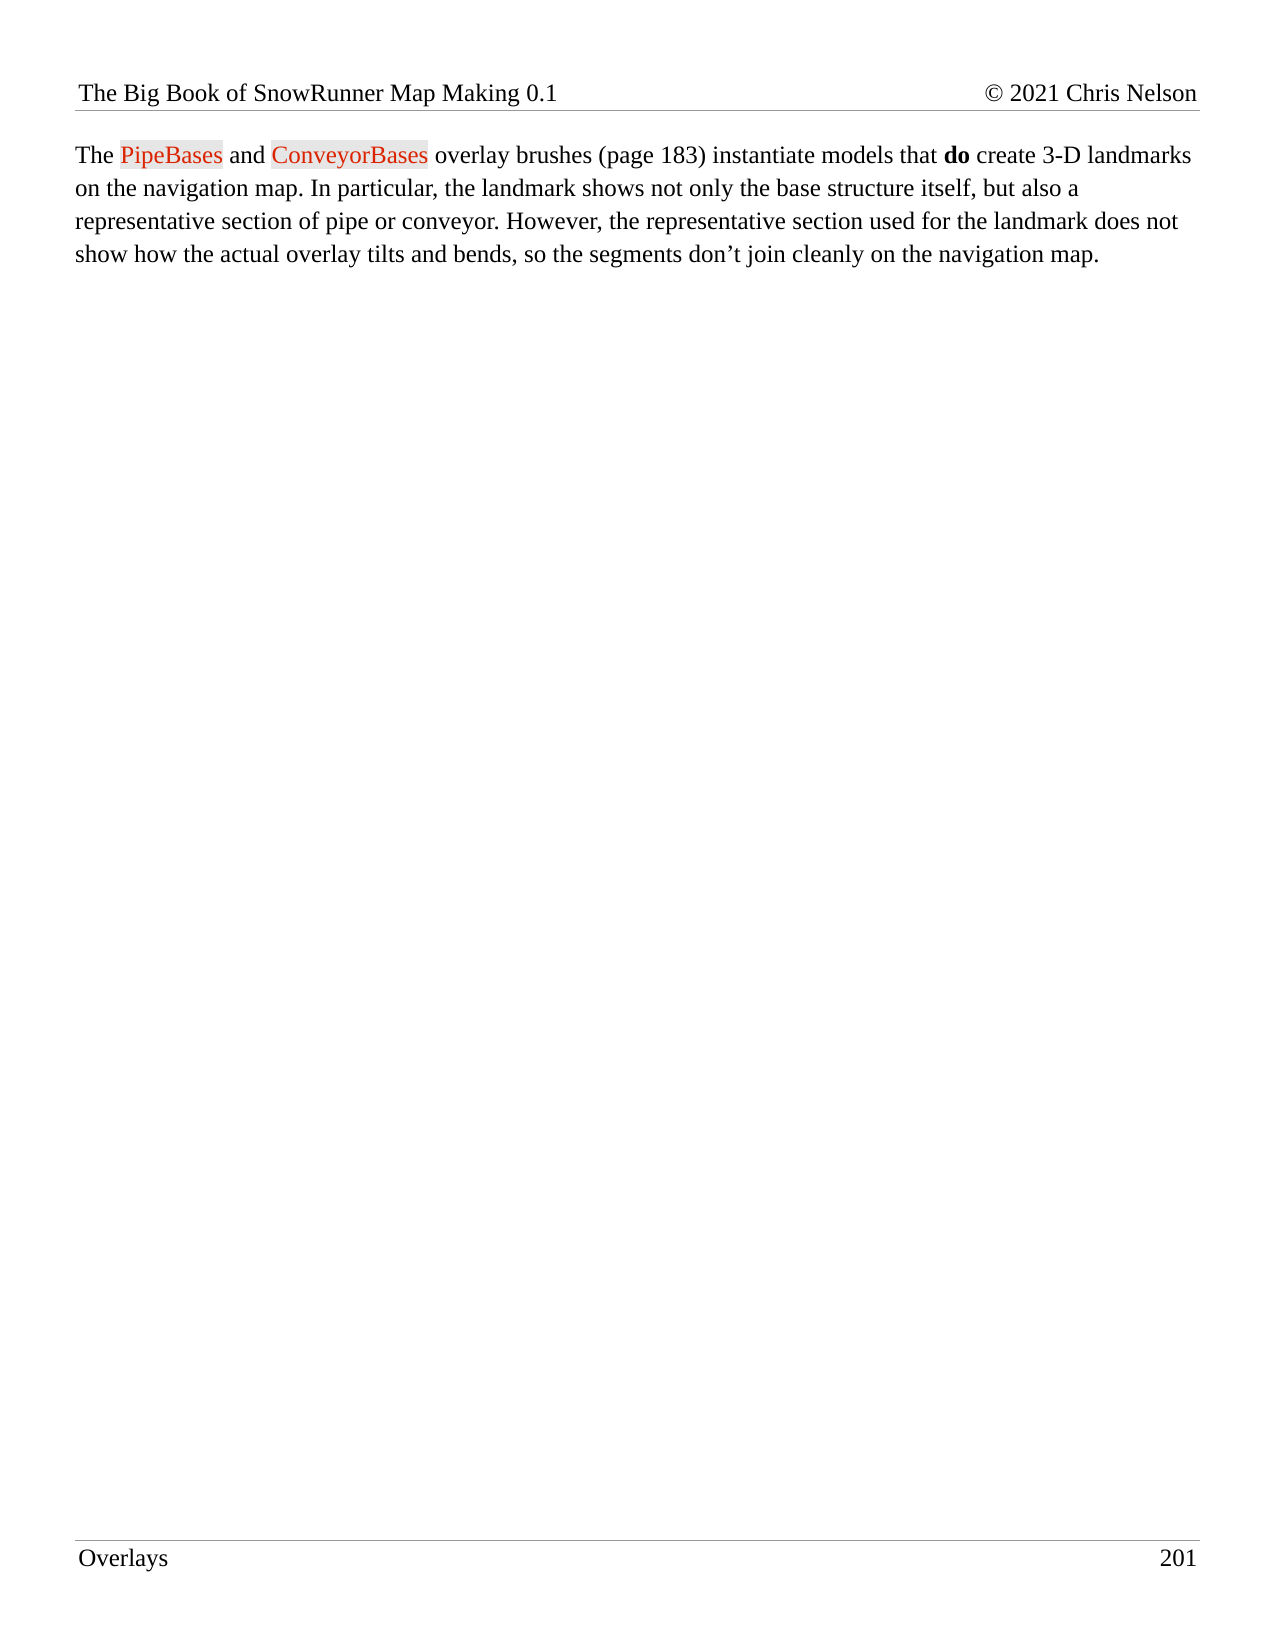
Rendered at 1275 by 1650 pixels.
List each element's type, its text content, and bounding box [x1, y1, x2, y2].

text The PipeBases and ConveyorBases overlay brushes (page 183) instantiate models that do create 3‑D landmarks on the navigation map. In particular, the landmark shows not only the base structure itself, but also a representative section of pipe or conveyor. However, the representative section used for the landmark does not show how the actual overlay tilts and bends, so the segments don’t join cleanly on the navigation map. [75, 140, 1200, 268]
